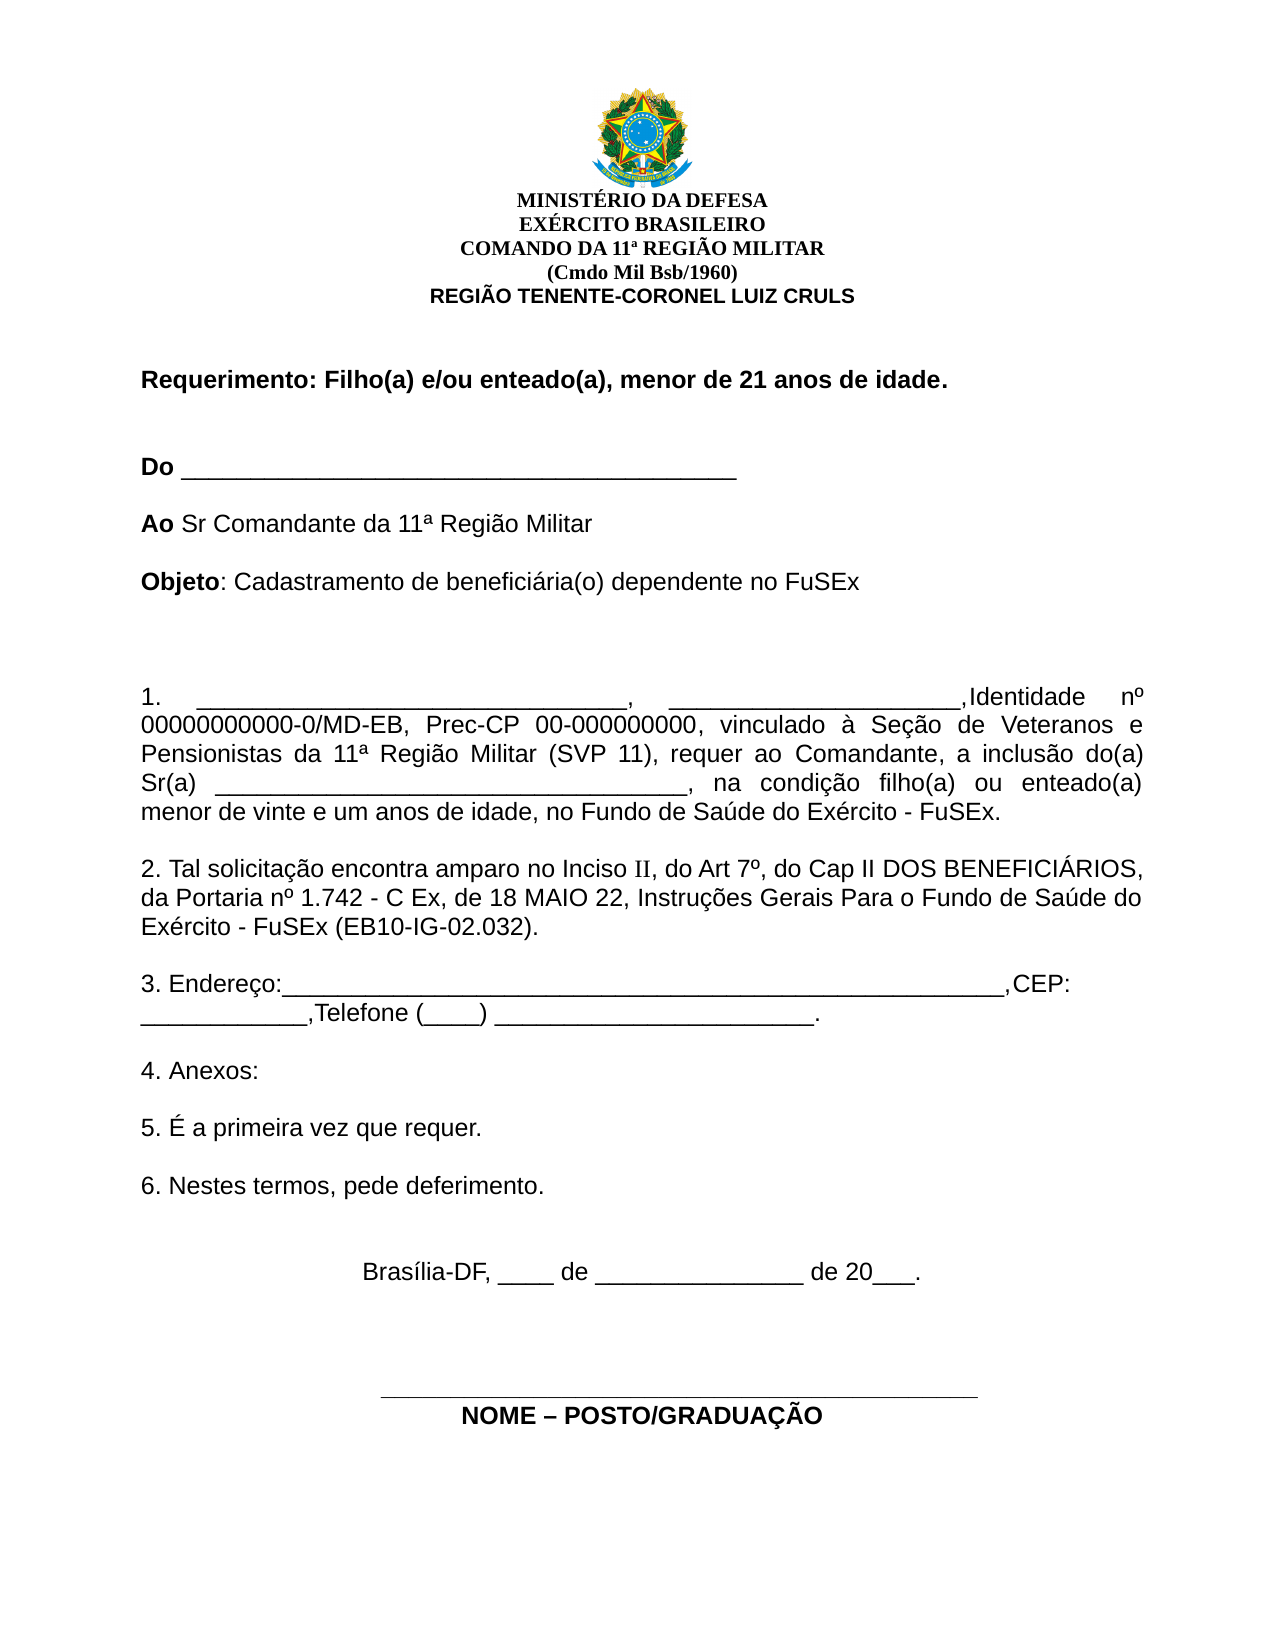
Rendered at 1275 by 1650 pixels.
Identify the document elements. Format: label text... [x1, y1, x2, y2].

picture [663, 168, 673, 175]
text Do ________________________________________ [141, 452, 1144, 481]
subtitle Ao Sr Comandante da 11ª Região Militar [141, 509, 1144, 538]
text EXÉRCITO BRASILEIRO [141, 212, 1144, 236]
text (Cmdo Mil Bsb/1960) [141, 260, 1144, 284]
text 2. Tal solicitação encontra amparo no Inciso II, do Art 7º, do Cap II DOS BENEFICIÁRIOS, da Portaria nº 1.742 - C Ex, de 18 MAIO 22, Instruções Gerais Para o Fundo de Saúde do Exército - FuSEx (EB10-IG-02.032). [141, 854, 1144, 941]
picture [658, 164, 693, 188]
text ____________,Telefone (____) _______________________. [141, 998, 1144, 1027]
text 1. _______________________________, _____________________,Identidade nº 00000000000-0/MD-EB, Prec-CP 00-000000000, vinculado à Seção de Veteranos e Pensionistas da 11ª Região Militar (SVP 11), requer ao Comandante, a inclusão do(a) Sr(a) __________________________________, na condição filho(a) ou enteado(a) menor de vinte e um anos de idade, no Fundo de Saúde do Exército - FuSEx. [141, 682, 1144, 826]
text MINISTÉRIO DA DEFESA [141, 188, 1144, 212]
picture [592, 88, 693, 188]
text 3. Endereço:____________________________________________________,CEP: [141, 969, 1144, 998]
list 6. Nestes termos, pede deferimento. [141, 1171, 1144, 1199]
list ___________________________________________ [178, 1372, 1144, 1401]
text 4. Anexos: [141, 1056, 1144, 1084]
list 5. É a primeira vez que requer. [141, 1113, 1144, 1142]
list Brasília-DF, ____ de _______________ de 20___. [141, 1257, 1144, 1286]
text Requerimento: Filho(a) e/ou enteado(a), menor de 21 anos de idade. [141, 366, 1144, 394]
text NOME – POSTO/GRADUAÇÃO [141, 1401, 1144, 1429]
text Objeto: Cadastramento de beneficiária(o) dependente no FuSEx [141, 567, 1144, 596]
text REGIÃO TENENTE-CORONEL LUIZ CRULS [141, 284, 1144, 308]
text COMANDO DA 11ª REGIÃO MILITAR [141, 236, 1144, 260]
